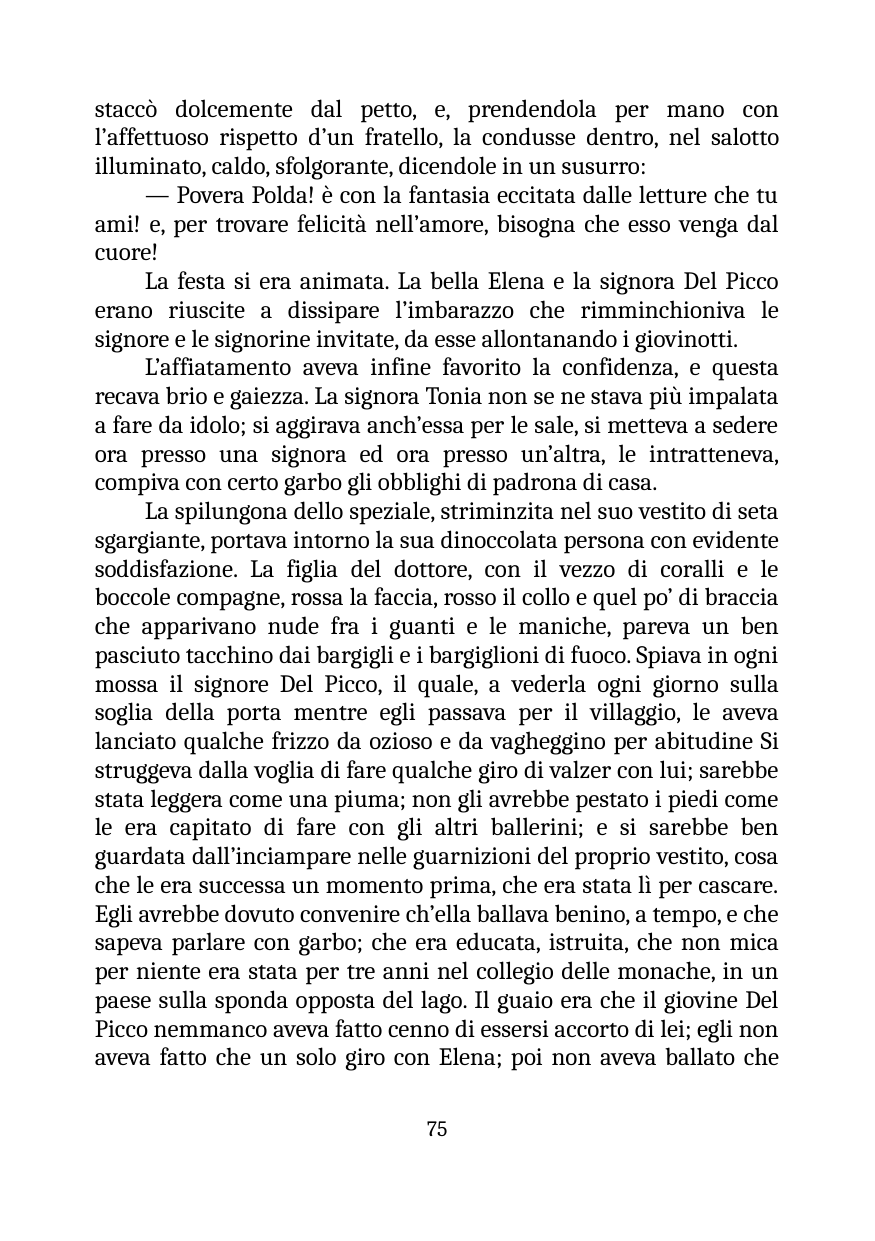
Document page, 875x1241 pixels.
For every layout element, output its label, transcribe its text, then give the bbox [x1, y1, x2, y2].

text L’affiatamento aveva infine favorito la confidenza, e questa recava brio e gaiezza. La signora Tonia non se ne stava più impalata a fare da idolo; si aggirava anch’essa per le sale, si metteva a sedere ora presso una signora ed ora presso un’altra, le intratteneva, compiva con certo garbo gli obblighi di padrona di casa. [94, 353, 779, 497]
text — Povera Polda! è con la fantasia eccitata dalle letture che tu ami! e, per trovare felicità nell’amore, bisogna che esso venga dal cuore! [94, 181, 779, 267]
text La festa si era animata. La bella Elena e la signora Del Picco erano riuscite a dissipare l’imbarazzo che rimminchioniva le signore e le signorine invitate, da esse allontanando i giovinotti. [94, 267, 779, 353]
text staccò dolcemente dal petto, e, prendendola per mano con l’affettuoso rispetto d’un fratello, la condusse dentro, nel salotto illuminato, caldo, sfolgorante, dicendole in un susurro: [94, 94, 779, 181]
text La spilungona dello speziale, striminzita nel suo vestito di seta sgargiante, portava intorno la sua dinoccolata persona con evidente soddisfazione. La figlia del dottore, con il vezzo di coralli e le boccole compagne, rossa la faccia, rosso il collo e quel po’ di braccia che apparivano nude fra i guanti e le maniche, pareva un ben pasciuto tacchino dai bargigli e i bargiglioni di fuoco. Spiava in ogni mossa il signore Del Picco, il quale, a vederla ogni giorno sulla soglia della porta mentre egli passava per il villaggio, le aveva lanciato qualche frizzo da ozioso e da vagheggino per abitudine Si struggeva dalla voglia di fare qualche giro di valzer con lui; sarebbe stata leggera come una piuma; non gli avrebbe pestato i piedi come le era capitato di fare con gli altri ballerini; e si sarebbe ben guardata dall’inciampare nelle guarnizioni del proprio vestito, cosa che le era successa un momento prima, che era stata lì per cascare. Egli avrebbe dovuto convenire ch’ella ballava benino, a tempo, e che sapeva parlare con garbo; che era educata, istruita, che non mica per niente era stata per tre anni nel collegio delle monache, in un paese sulla sponda opposta del lago. Il guaio era che il giovine Del Picco nemmanco aveva fatto cenno di essersi accorto di lei; egli non aveva fatto che un solo giro con Elena; poi non aveva ballato che [94, 497, 779, 1072]
